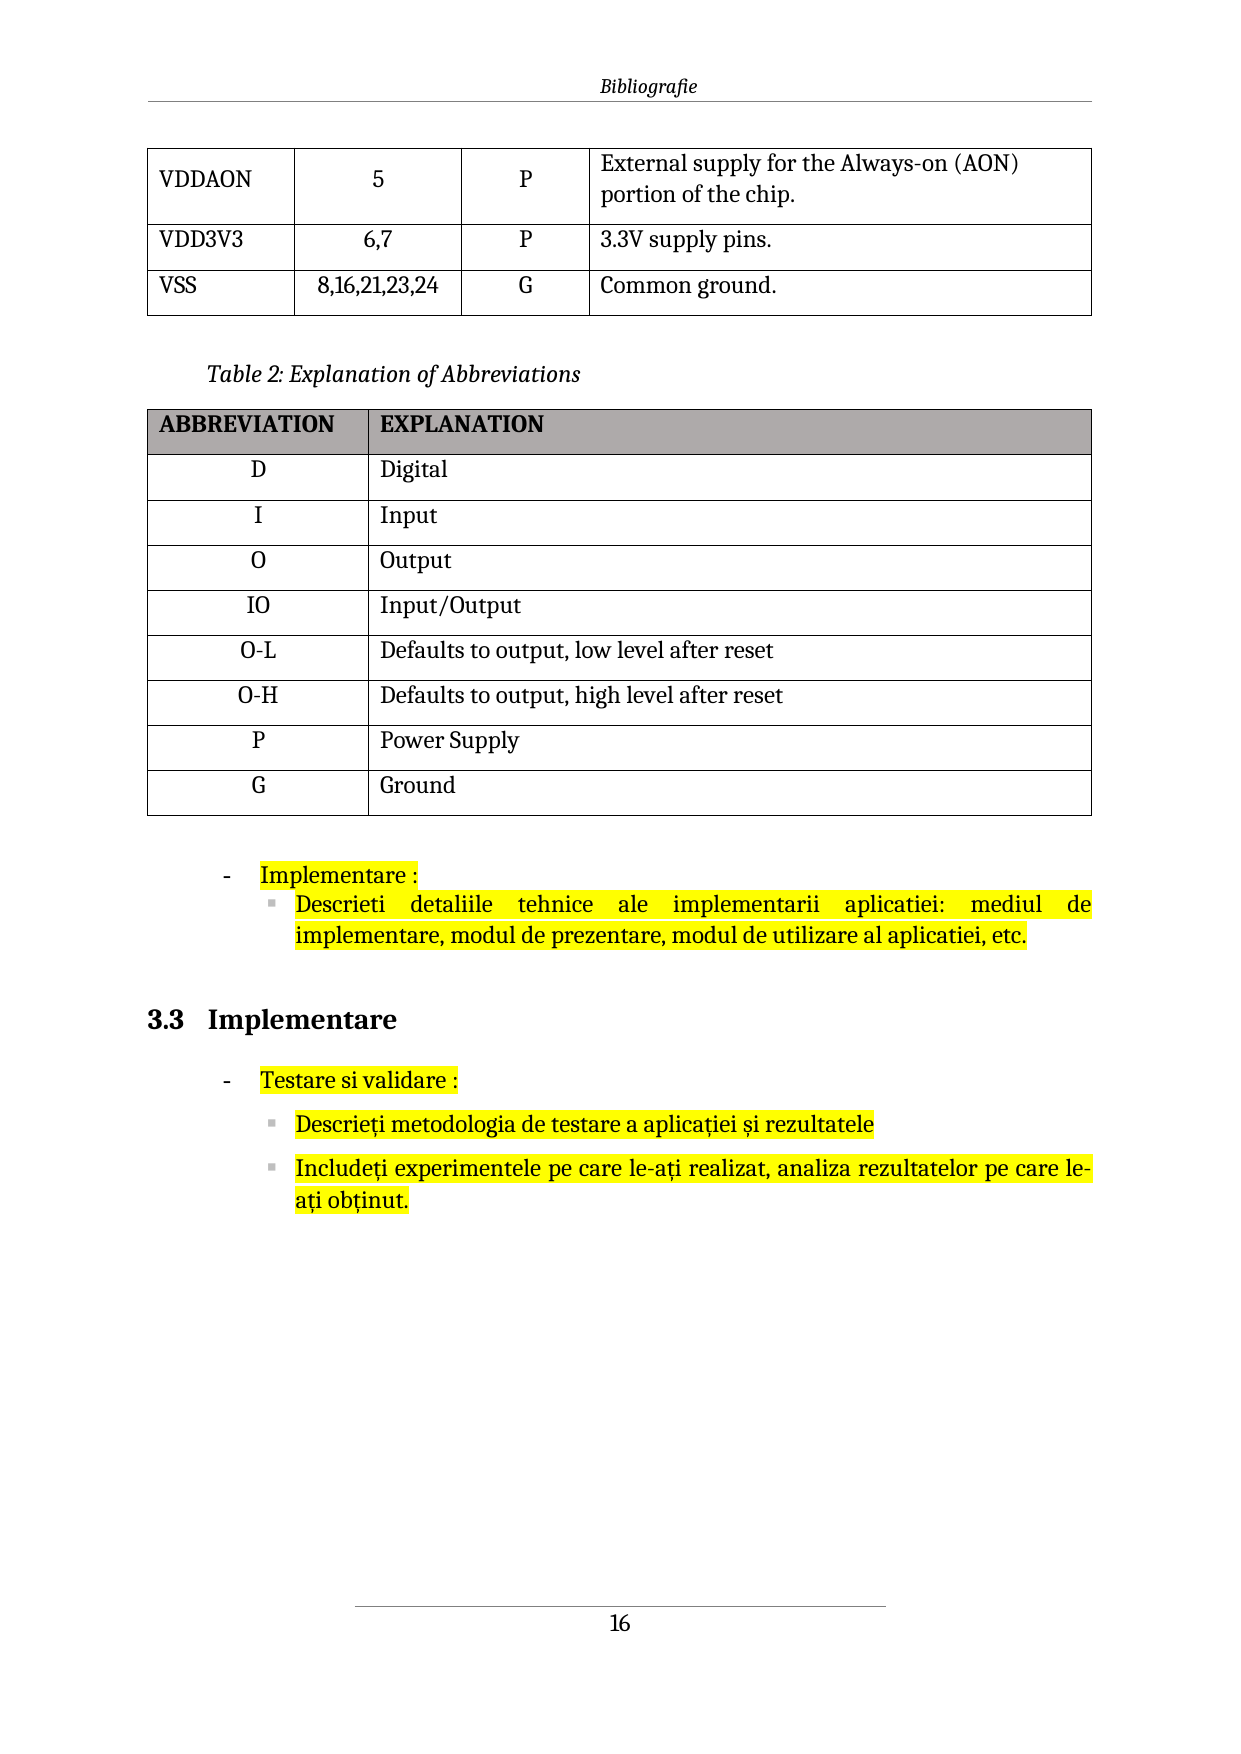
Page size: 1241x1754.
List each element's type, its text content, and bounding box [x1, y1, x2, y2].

list Testare si validare : [223, 1065, 1092, 1094]
table_cell Defaults to output, high level after reset [369, 681, 1091, 725]
table_cell External supply for the Always-on (AON) portion of the chip. [590, 149, 1091, 224]
table_cell O [148, 546, 368, 590]
table_cell P [148, 726, 368, 770]
table_cell Defaults to output, low level after reset [369, 636, 1091, 680]
table_cell Ground [369, 771, 1091, 815]
table_header EXPLANATION [369, 410, 1091, 454]
table_header ABBREVIATION [148, 410, 368, 454]
table_cell Input [369, 501, 1091, 544]
list Descrieți metodologia de testare a aplicației și rezultatele [266, 1110, 1092, 1139]
table_cell VDDAON [148, 149, 294, 224]
table_cell P [462, 149, 589, 224]
table_cell 8,16,21,23,24 [295, 271, 461, 314]
table_cell IO [148, 591, 368, 635]
list Implementare : [223, 860, 1092, 890]
list Descrieti detaliile tehnice ale implementarii aplicatiei: mediul de implementare, modul de prezentare, modul de utilizare al aplicatiei, etc. [266, 890, 1092, 950]
table_cell P [462, 225, 589, 269]
table_cell Digital [369, 455, 1091, 499]
table_cell Output [369, 546, 1091, 590]
table_cell O-L [148, 636, 368, 680]
table_cell 6,7 [295, 225, 461, 269]
table_cell VSS [148, 271, 294, 314]
table_cell G [148, 771, 368, 815]
table_cell 5 [295, 149, 461, 224]
table_cell G [462, 271, 589, 314]
text Table 2: Explanation of Abbreviations [148, 360, 1092, 388]
table_cell Power Supply [369, 726, 1091, 770]
list Includeți experimentele pe care le-ați realizat, analiza rezultatelor pe care le-ați obținut. [266, 1154, 1092, 1214]
table_cell I [148, 501, 368, 544]
table_cell Input/Output [369, 591, 1091, 635]
table_cell D [148, 455, 368, 499]
table_cell Common ground. [590, 271, 1091, 314]
table_cell 3.3V supply pins. [590, 225, 1091, 269]
table_cell O-H [148, 681, 368, 725]
subtitle Implementare [148, 1003, 1092, 1037]
table_cell VDD3V3 [148, 225, 294, 269]
